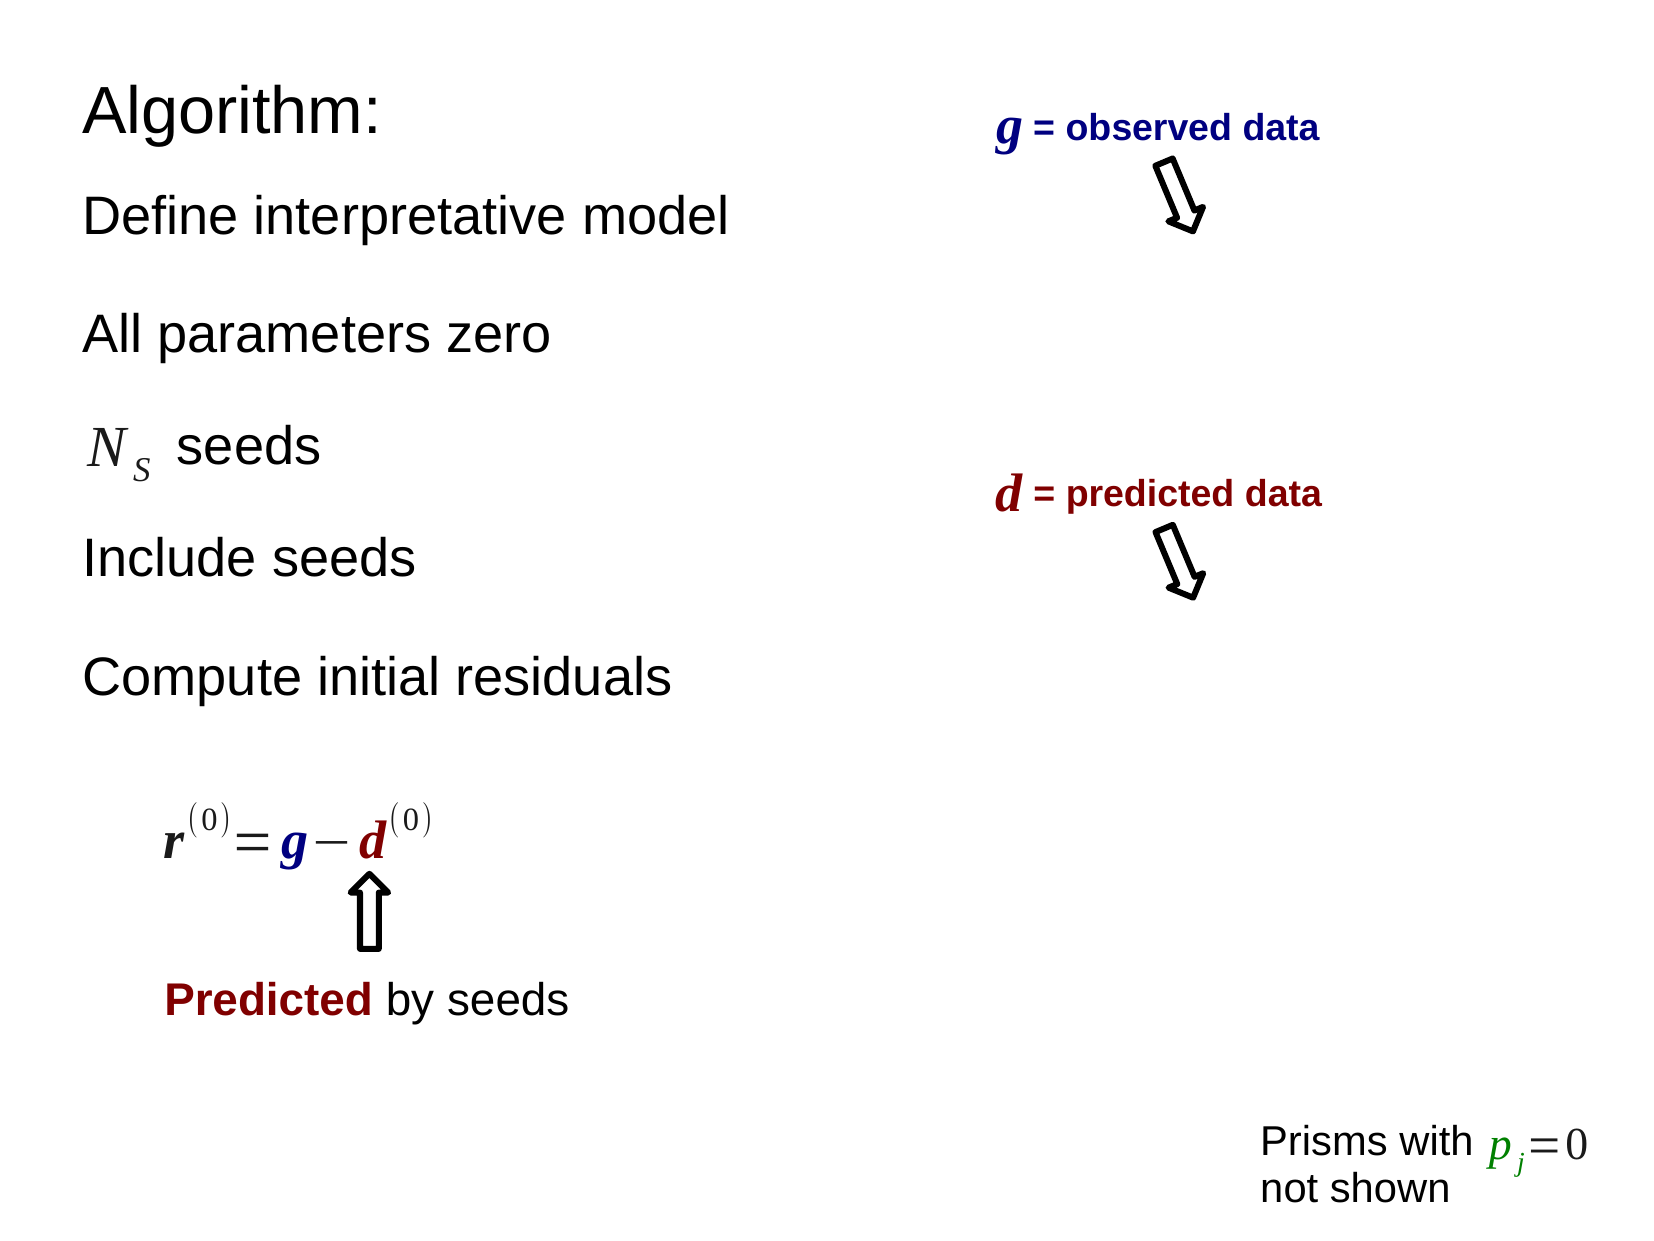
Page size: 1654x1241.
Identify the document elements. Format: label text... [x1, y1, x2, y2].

text_box [1237, 1087, 1613, 1241]
text_box Algorithm: [67, 65, 397, 164]
text_box Prisms with not shown [1245, 1110, 1501, 1230]
text_box = predicted data [1018, 464, 1338, 529]
text_box All parameters zero [67, 295, 568, 379]
chart [76, 413, 157, 492]
chart [985, 92, 1030, 162]
chart [154, 801, 439, 877]
chart [1476, 1117, 1595, 1179]
text_box = observed data [1018, 98, 1336, 162]
text_box seeds [161, 408, 337, 491]
chart [985, 458, 1029, 529]
text_box Define interpretative model [67, 177, 745, 260]
text_box Predicted by seeds [149, 966, 585, 1041]
picture [556, 202, 1651, 1240]
picture [1175, 202, 1196, 226]
text_box Compute initial residuals [67, 638, 689, 721]
text_box Include seeds [67, 520, 433, 603]
